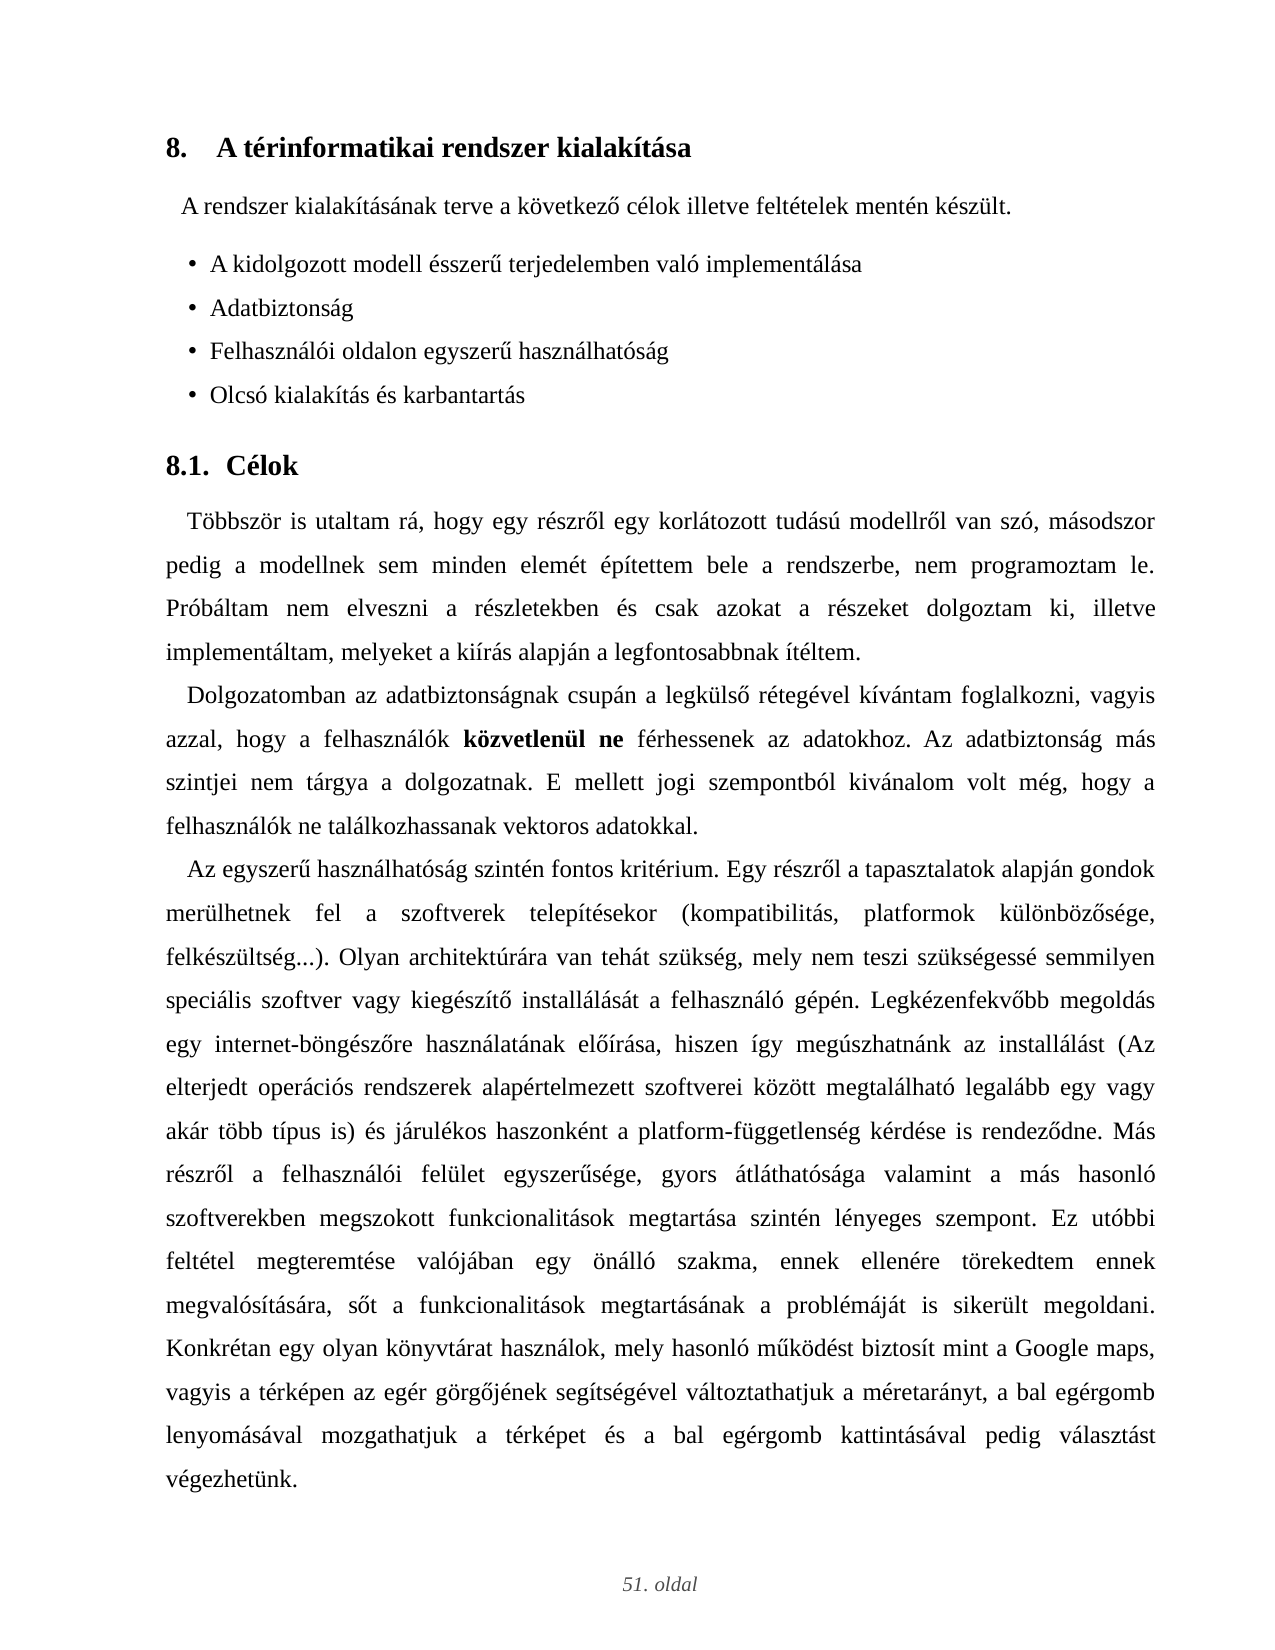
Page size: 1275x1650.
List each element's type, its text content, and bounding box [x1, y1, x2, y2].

text A rendszer kialakításának terve a következő célok illetve feltételek mentén készült. [166, 191, 1156, 220]
text Dolgozatomban az adatbiztonságnak csupán a legkülső rétegével kívántam foglalkozni, vagyis azzal, hogy a felhasználók közvetlenül ne férhessenek az adatokhoz. Az adatbiztonság más szintjei nem tárgya a dolgozatnak. E mellett jogi szempontból kivánalom volt még, hogy a felhasználók ne találkozhassanak vektoros adatokkal. [166, 680, 1156, 840]
list A kidolgozott modell ésszerű terjedelemben való implementálása [188, 249, 1156, 278]
text Többször is utaltam rá, hogy egy részről egy korlátozott tudású modellről van szó, másodszor pedig a modellnek sem minden elemét építettem bele a rendszerbe, nem programoztam le. Próbáltam nem elveszni a részletekben és csak azokat a részeket dolgoztam ki, illetve implementáltam, melyeket a kiírás alapján a legfontosabbnak ítéltem. [166, 506, 1156, 666]
list Adatbiztonság [188, 292, 1156, 321]
list Felhasználói oldalon egyszerű használhatóság [188, 336, 1156, 365]
text Az egyszerű használhatóság szintén fontos kritérium. Egy részről a tapasztalatok alapján gondok merülhetnek fel a szoftverek telepítésekor (kompatibilitás, platformok különbözősége, felkészültség...). Olyan architektúrára van tehát szükség, mely nem teszi szükségessé semmilyen speciális szoftver vagy kiegészítő installálását a felhasználó gépén. Legkézenfekvőbb megoldás egy internet-böngészőre használatának előírása, hiszen így megúszhatnánk az installálást (Az elterjedt operációs rendszerek alapértelmezett szoftverei között megtalálható legalább egy vagy akár több típus is) és járulékos haszonként a platform-függetlenség kérdése is rendeződne. Más részről a felhasználói felület egyszerűsége, gyors átláthatósága valamint a más hasonló szoftverekben megszokott funkcionalitások megtartása szintén lényeges szempont. Ez utóbbi feltétel megteremtése valójában egy önálló szakma, ennek ellenére törekedtem ennek megvalósítására, sőt a funkcionalitások megtartásának a problémáját is sikerült megoldani. Konkrétan egy olyan könyvtárat használok, mely hasonló működést biztosít mint a Google maps, vagyis a térképen az egér görgőjének segítségével változtathatjuk a méretarányt, a bal egérgomb lenyomásával mozgathatjuk a térképet és a bal egérgomb kattintásával pedig választást végezhetünk. [166, 854, 1156, 1493]
subtitle Célok [166, 448, 1156, 482]
list Olcsó kialakítás és karbantartás [188, 379, 1156, 408]
subtitle A térinformatikai rendszer kialakítása [166, 130, 1156, 164]
